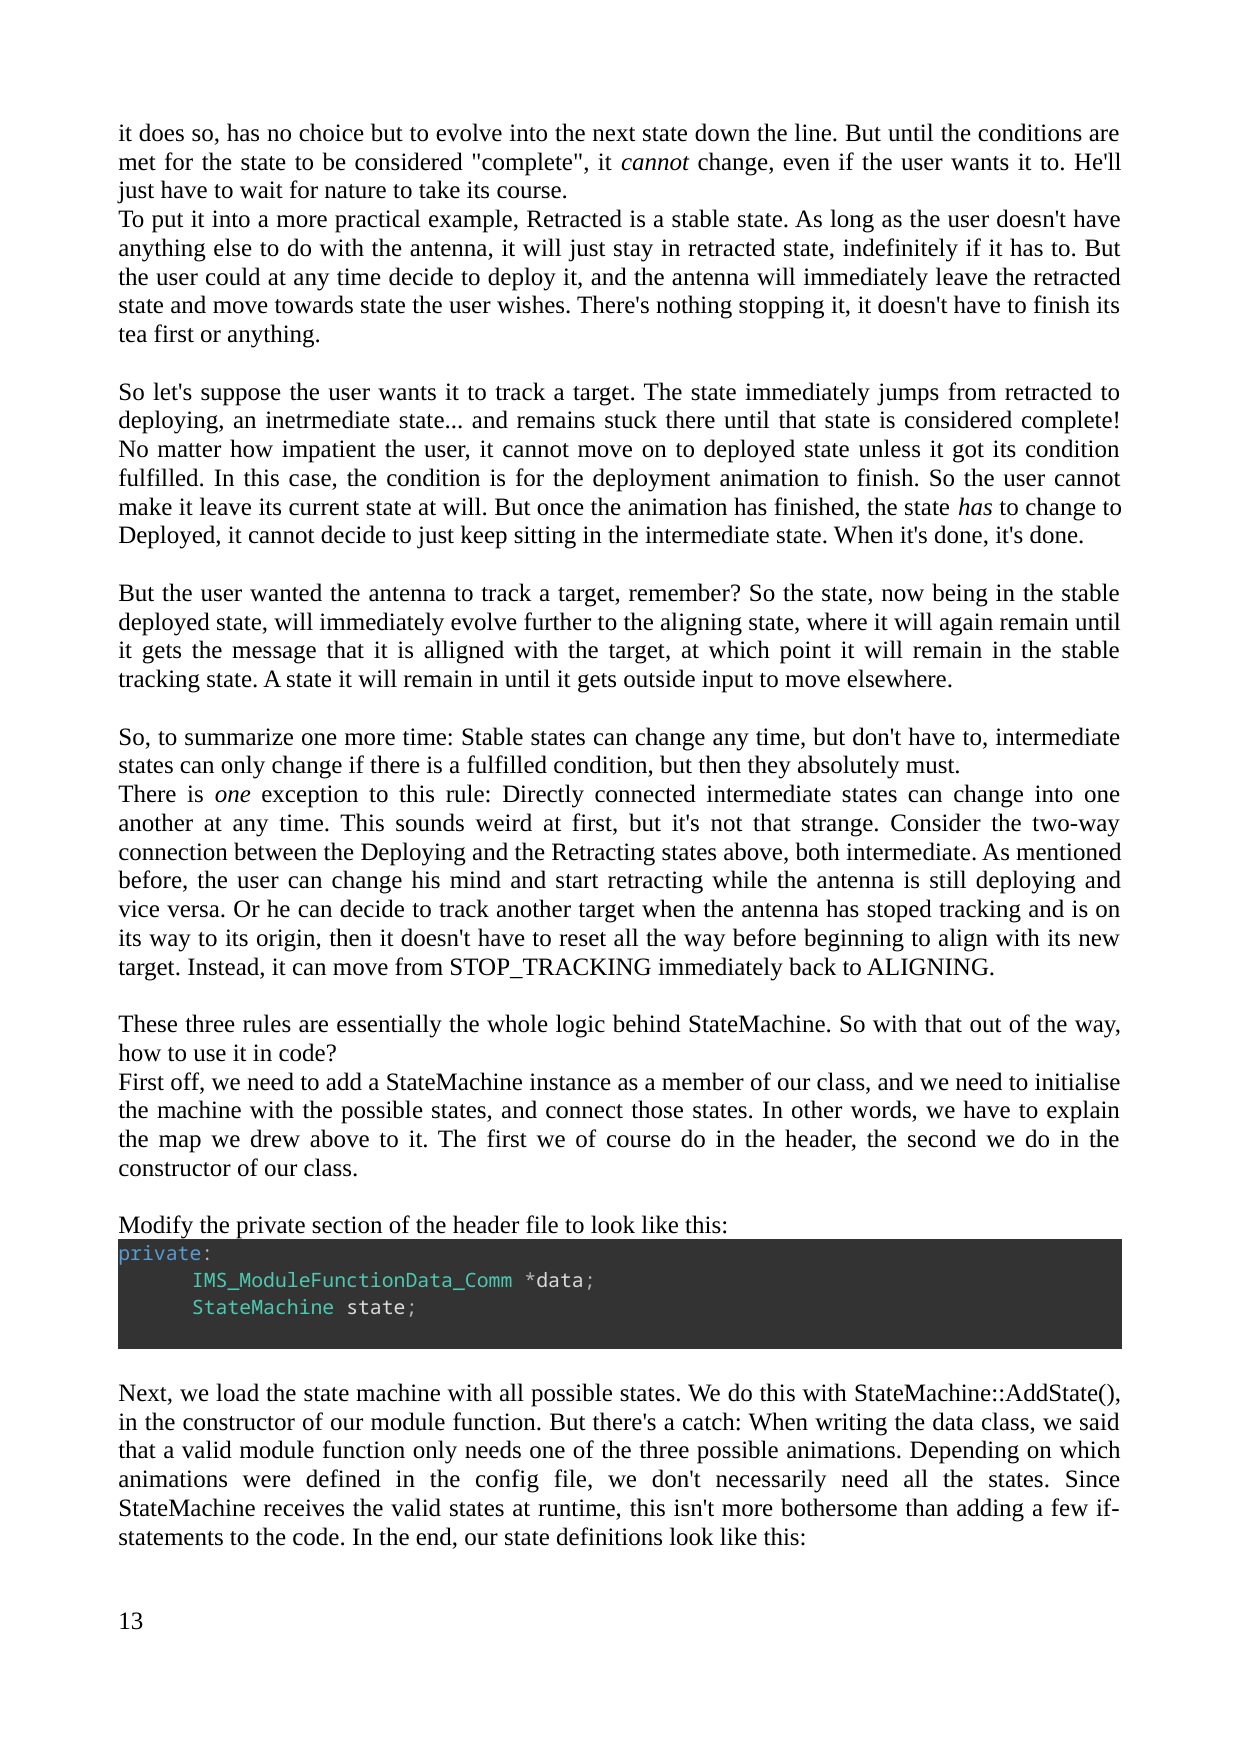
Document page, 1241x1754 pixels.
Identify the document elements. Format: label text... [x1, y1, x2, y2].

text IMS_ModuleFunctionData_Comm *data; [118, 1266, 1122, 1293]
text First off, we need to add a StateMachine instance as a member of our class, and we need to initialise the machine with the possible states, and connect those states. In other words, we have to explain the map we drew above to it. The first we of course do in the header, the second we do in the constructor of our class. [118, 1067, 1122, 1182]
text To put it into a more practical example, Retracted is a stable state. As long as the user doesn't have anything else to do with the antenna, it will just stay in retracted state, indefinitely if it has to. But the user could at any time decide to deploy it, and the antenna will immediately leave the retracted state and move towards state the user wishes. There's nothing stopping it, it doesn't have to finish its tea first or anything. [118, 204, 1122, 348]
text So, to summarize one more time: Stable states can change any time, but don't have to, intermediate states can only change if there is a fulfilled condition, but then they absolutely must. [118, 722, 1122, 779]
text StateMachine state; [118, 1293, 1122, 1320]
text Modify the private section of the header file to look like this: [118, 1211, 1122, 1239]
text Next, we load the state machine with all possible states. We do this with StateMachine::AddState(), in the constructor of our module function. But there's a catch: When writing the data class, we said that a valid module function only needs one of the three possible animations. Depending on which animations were defined in the config file, we don't necessarily need all the states. Since StateMachine receives the valid states at runtime, this isn't more bothersome than adding a few if-statements to the code. In the end, our state definitions look like this: [118, 1378, 1122, 1550]
text These three rules are essentially the whole logic behind StateMachine. So with that out of the way, how to use it in code? [118, 1009, 1122, 1067]
text There is one exception to this rule: Directly connected intermediate states can change into one another at any time. This sounds weird at first, but it's not that strange. Consider the two-way connection between the Deploying and the Retracting states above, both intermediate. As mentioned before, the user can change his mind and start retracting while the antenna is still deploying and vice versa. Or he can decide to track another target when the antenna has stoped tracking and is on its way to its origin, then it doesn't have to reset all the way before beginning to align with its new target. Instead, it can move from STOP_TRACKING immediately back to ALIGNING. [118, 779, 1122, 981]
text But the user wanted the antenna to track a target, remember? So the state, now being in the stable deployed state, will immediately evolve further to the aligning state, where it will again remain until it gets the message that it is alligned with the target, at which point it will remain in the stable tracking state. A state it will remain in until it gets outside input to move elsewhere. [118, 578, 1122, 693]
text private: [118, 1239, 1122, 1266]
text So let's suppose the user wants it to track a target. The state immediately jumps from retracted to deploying, an inetrmediate state... and remains stuck there until that state is considered complete! No matter how impatient the user, it cannot move on to deployed state unless it got its condition fulfilled. In this case, the condition is for the deployment animation to finish. So the user cannot make it leave its current state at will. But once the animation has finished, the state has to change to Deployed, it cannot decide to just keep sitting in the intermediate state. When it's done, it's done. [118, 377, 1122, 549]
text it does so, has no choice but to evolve into the next state down the line. But until the conditions are met for the state to be considered "complete", it cannot change, even if the user wants it to. He'll just have to wait for nature to take its course. [118, 118, 1122, 204]
